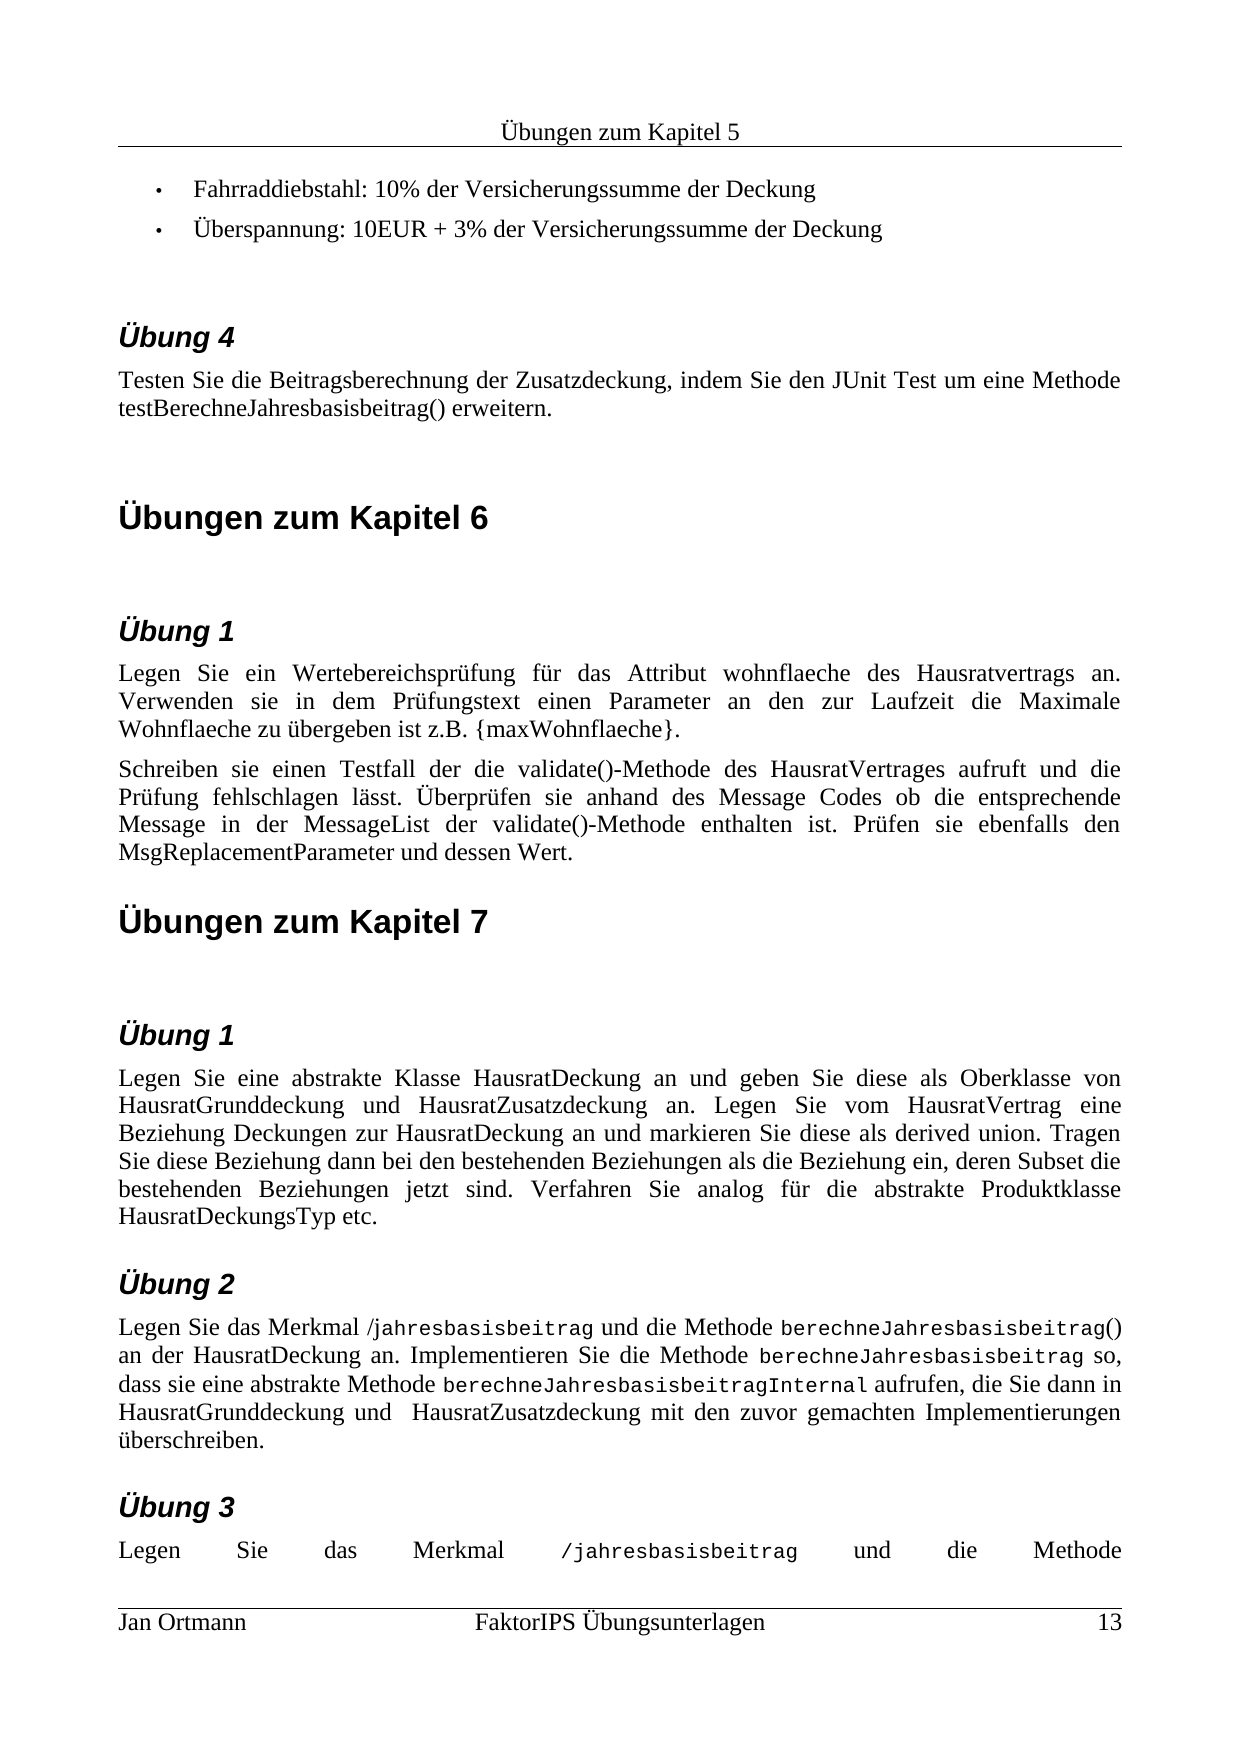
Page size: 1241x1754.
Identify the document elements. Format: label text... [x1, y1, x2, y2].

subtitle Übung 3 [118, 1491, 1122, 1524]
subtitle Übung 4 [118, 321, 1122, 354]
text Legen Sie das Merkmal /jahresbasisbeitrag und die Methode [118, 1536, 1122, 1565]
text Schreiben sie einen Testfall der die validate()-Methode des HausratVertrages aufruft und die Prüfung fehlschlagen lässt. Überprüfen sie anhand des Message Codes ob die entsprechende Message in der MessageList der validate()-Methode enthalten ist. Prüfen sie ebenfalls den MsgReplacementParameter und dessen Wert. [118, 755, 1122, 866]
list Fahrraddiebstahl: 10% der Versicherungssumme der Deckung [156, 175, 1122, 203]
subtitle Übung 2 [118, 1268, 1122, 1300]
list Überspannung: 10EUR + 3% der Versicherungssumme der Deckung [156, 216, 1122, 243]
text Testen Sie die Beitragsberechnung der Zusatzdeckung, indem Sie den JUnit Test um eine Methode testBerechneJahresbasisbeitrag() erweitern. [118, 366, 1122, 422]
subtitle Übungen zum Kapitel 7 [118, 903, 1122, 941]
text Legen Sie ein Wertebereichsprüfung für das Attribut wohnflaeche des Hausratvertrags an. Verwenden sie in dem Prüfungstext einen Parameter an den zur Laufzeit die Maximale Wohnflaeche zu übergeben ist z.B. {maxWohnflaeche}. [118, 659, 1122, 743]
text Legen Sie das Merkmal /jahresbasisbeitrag und die Methode berechneJahresbasisbeitrag() an der HausratDeckung an. Implementieren Sie die Methode berechneJahresbasisbeitrag so, dass sie eine abstrakte Methode berechneJahresbasisbeitragInternal aufrufen, die Sie dann in HausratGrunddeckung und HausratZusatzdeckung mit den zuvor gemachten Implementierungen überschreiben. [118, 1313, 1122, 1454]
text Legen Sie eine abstrakte Klasse HausratDeckung an und geben Sie diese als Oberklasse von HausratGrunddeckung und HausratZusatzdeckung an. Legen Sie vom HausratVertrag eine Beziehung Deckungen zur HausratDeckung an und markieren Sie diese als derived union. Tragen Sie diese Beziehung dann bei den bestehenden Beziehungen als die Beziehung ein, deren Subset die bestehenden Beziehungen jetzt sind. Verfahren Sie analog für die abstrakte Produktklasse HausratDeckungsTyp etc. [118, 1064, 1122, 1230]
subtitle Übungen zum Kapitel 6 [118, 499, 1122, 537]
subtitle Übung 1 [118, 614, 1122, 647]
subtitle Übung 1 [118, 1019, 1122, 1051]
